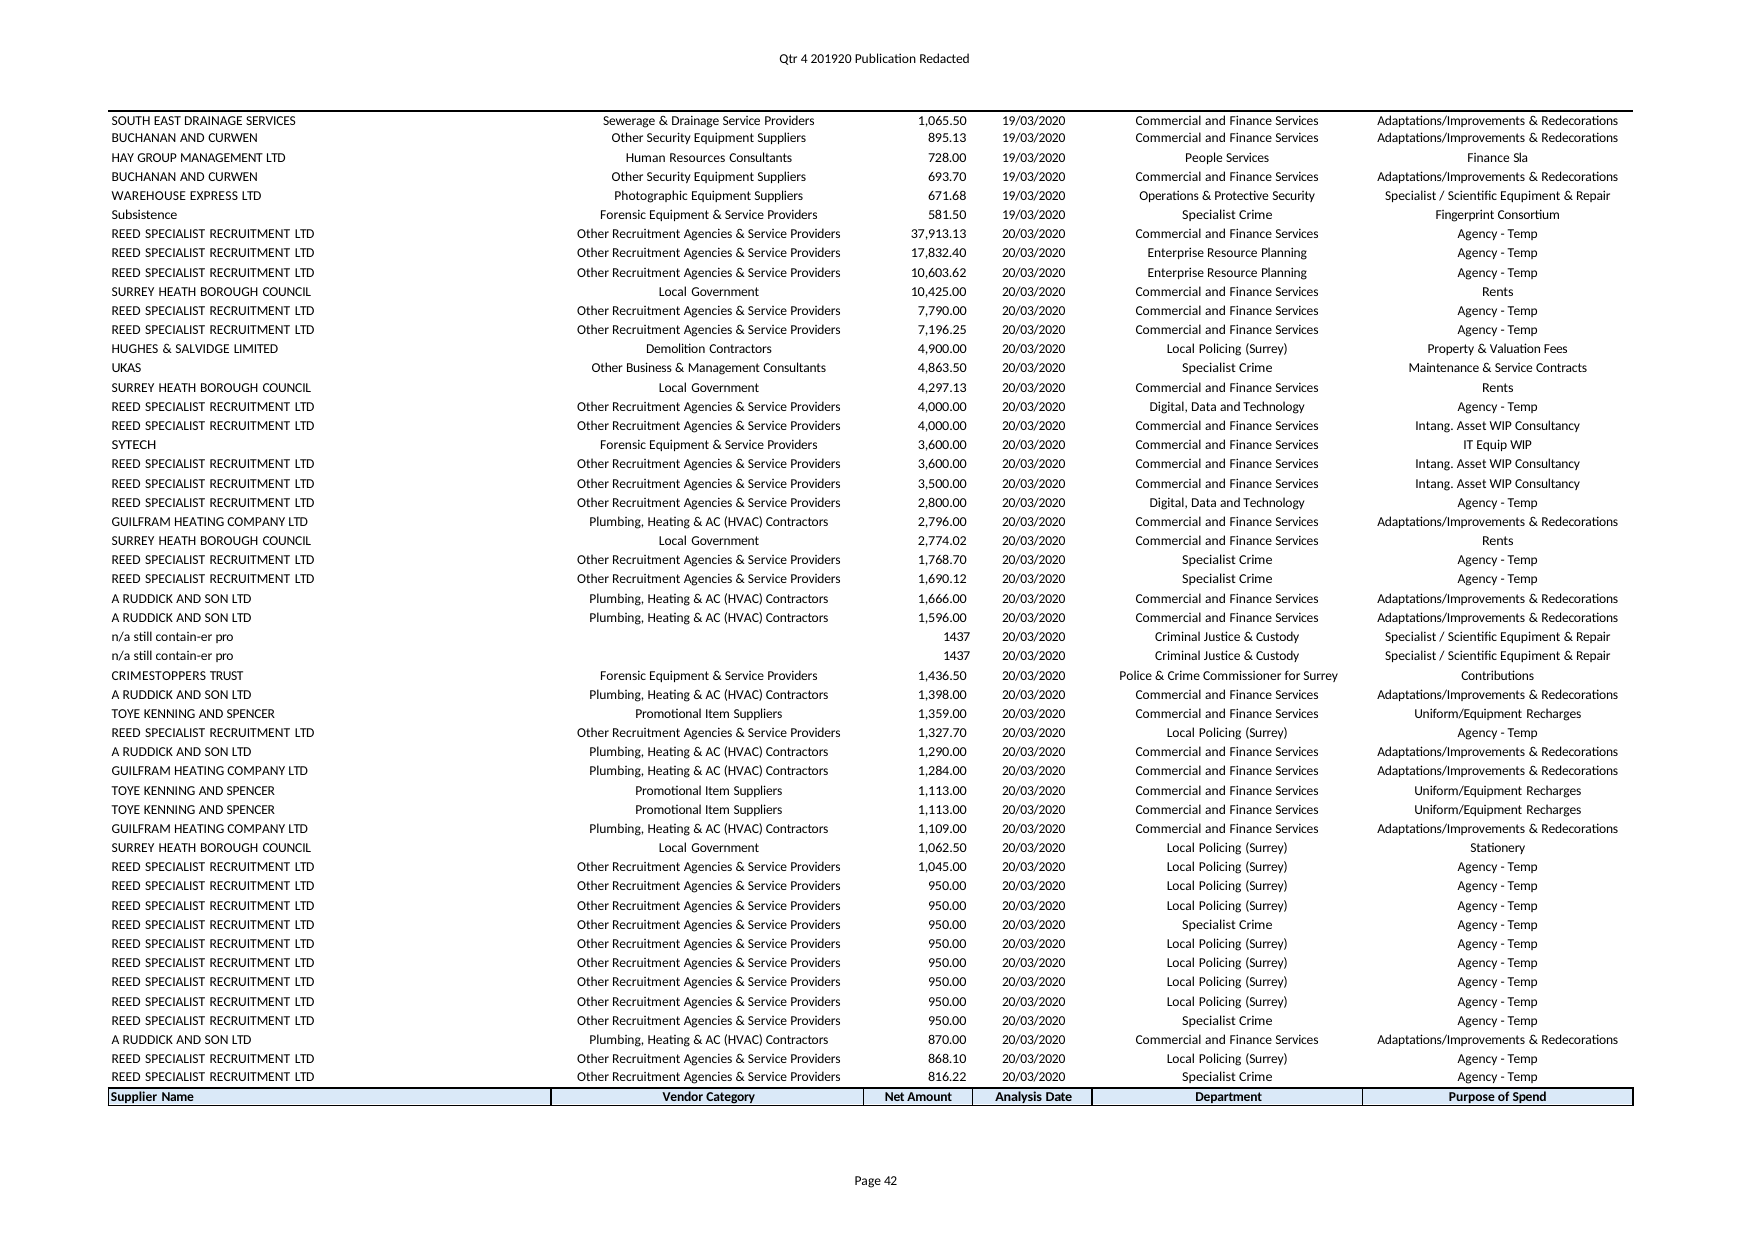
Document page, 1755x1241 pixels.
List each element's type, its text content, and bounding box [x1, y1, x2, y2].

table_cell Other Recruitment Agencies & Service Providers [551, 1011, 863, 1031]
table_cell Adaptations/Improvements & Redecorations [1363, 513, 1633, 532]
table_cell n/a still contain-er pro [108, 647, 551, 666]
table_cell Police & Crime Commissioner for Surrey [1092, 666, 1362, 685]
table_cell Other Recruitment Agencies & Service Providers [551, 417, 863, 436]
table_cell 1,109.00 [864, 820, 973, 839]
table_cell 2,796.00 [864, 513, 973, 532]
table_cell Agency - Temp [1363, 494, 1633, 513]
table_cell 20/03/2020 [973, 494, 1092, 513]
table_cell Photographic Equipment Suppliers [551, 187, 863, 206]
table_cell Property & Valuation Fees [1363, 340, 1633, 359]
table_cell 19/03/2020 [973, 168, 1092, 187]
table_cell 20/03/2020 [973, 1069, 1092, 1087]
table_cell REED SPECIALIST RECRUITMENT LTD [108, 398, 551, 417]
table_cell Local Policing (Surrey) [1092, 724, 1362, 743]
table_cell REED SPECIALIST RECRUITMENT LTD [108, 724, 551, 743]
table_cell TOYE KENNING AND SPENCER [108, 781, 551, 800]
table_header Vendor Category [552, 1089, 863, 1104]
table_cell Other Recruitment Agencies & Service Providers [551, 225, 863, 244]
table_cell 20/03/2020 [973, 340, 1092, 359]
table_cell REED SPECIALIST RECRUITMENT LTD [108, 992, 551, 1011]
table_cell Enterprise Resource Planning [1092, 244, 1362, 263]
table_cell 20/03/2020 [973, 628, 1092, 647]
table_cell 1,290.00 [864, 743, 973, 762]
table_cell 868.10 [864, 1050, 973, 1069]
table_cell Agency - Temp [1363, 973, 1633, 992]
table_cell REED SPECIALIST RECRUITMENT LTD [108, 1011, 551, 1031]
table_cell HUGHES & SALVIDGE LIMITED [108, 340, 551, 359]
table_cell Other Recruitment Agencies & Service Providers [551, 302, 863, 321]
table_cell Forensic Equipment & Service Providers [551, 436, 863, 455]
table_cell Commercial and Finance Services [1092, 417, 1362, 436]
table_cell Other Recruitment Agencies & Service Providers [551, 494, 863, 513]
table_cell 950.00 [864, 935, 973, 954]
table_cell 20/03/2020 [973, 896, 1092, 915]
table_cell Adaptations/Improvements & Redecorations [1363, 1031, 1633, 1050]
table_cell REED SPECIALIST RECRUITMENT LTD [108, 474, 551, 493]
table_cell 20/03/2020 [973, 589, 1092, 608]
table_cell Commercial and Finance Services [1092, 781, 1362, 800]
table_cell Local Policing (Surrey) [1092, 340, 1362, 359]
table_cell Human Resources Consultants [551, 148, 863, 167]
table_cell 20/03/2020 [973, 877, 1092, 896]
table_cell Promotional Item Suppliers [551, 781, 863, 800]
table_cell REED SPECIALIST RECRUITMENT LTD [108, 896, 551, 915]
table_cell Local Government [551, 283, 863, 302]
table_cell Plumbing, Heating & AC (HVAC) Contractors [551, 1031, 863, 1050]
table_cell Commercial and Finance Services [1092, 436, 1362, 455]
table_cell Subsistence [108, 206, 551, 225]
table_cell Commercial and Finance Services [1092, 168, 1362, 187]
table_cell Specialist Crime [1092, 1011, 1362, 1031]
table_cell 1,113.00 [864, 800, 973, 819]
table_cell SYTECH [108, 436, 551, 455]
table_cell Commercial and Finance Services [1092, 455, 1362, 474]
table_cell Local Government [551, 532, 863, 551]
table_cell 20/03/2020 [973, 858, 1092, 877]
table_cell BUCHANAN AND CURWEN [108, 129, 551, 148]
table_cell REED SPECIALIST RECRUITMENT LTD [108, 494, 551, 513]
table_cell Promotional Item Suppliers [551, 705, 863, 724]
table_cell 20/03/2020 [973, 781, 1092, 800]
table_cell 20/03/2020 [973, 743, 1092, 762]
table_cell Agency - Temp [1363, 551, 1633, 570]
table_cell 20/03/2020 [973, 935, 1092, 954]
table_cell Commercial and Finance Services [1092, 800, 1362, 819]
table_cell REED SPECIALIST RECRUITMENT LTD [108, 858, 551, 877]
table_cell Local Government [551, 378, 863, 397]
table_cell 2,800.00 [864, 494, 973, 513]
table_cell Specialist Crime [1092, 359, 1362, 378]
table_cell Intang. Asset WIP Consultancy [1363, 474, 1633, 493]
table_cell 17,832.40 [864, 244, 973, 263]
table_cell 950.00 [864, 992, 973, 1011]
table_cell 20/03/2020 [973, 992, 1092, 1011]
table_cell Maintenance & Service Contracts [1363, 359, 1633, 378]
table_cell Local Policing (Surrey) [1092, 973, 1362, 992]
table_cell SURREY HEATH BOROUGH COUNCIL [108, 839, 551, 858]
table_cell 19/03/2020 [973, 187, 1092, 206]
table_cell Sewerage & Drainage Service Providers [551, 112, 863, 129]
table_cell 19/03/2020 [973, 129, 1092, 148]
table_cell REED SPECIALIST RECRUITMENT LTD [108, 570, 551, 589]
table_cell 2,774.02 [864, 532, 973, 551]
table_cell Specialist Crime [1092, 551, 1362, 570]
table_cell Agency - Temp [1363, 724, 1633, 743]
table_cell Commercial and Finance Services [1092, 589, 1362, 608]
table_cell Other Recruitment Agencies & Service Providers [551, 263, 863, 282]
table_cell Enterprise Resource Planning [1092, 263, 1362, 282]
table_cell 950.00 [864, 877, 973, 896]
table_cell 950.00 [864, 896, 973, 915]
table_cell Plumbing, Heating & AC (HVAC) Contractors [551, 762, 863, 781]
table_cell Commercial and Finance Services [1092, 283, 1362, 302]
table_cell 20/03/2020 [973, 436, 1092, 455]
table_cell A RUDDICK AND SON LTD [108, 743, 551, 762]
table_cell 1,113.00 [864, 781, 973, 800]
table_cell 20/03/2020 [973, 800, 1092, 819]
table_cell Commercial and Finance Services [1092, 129, 1362, 148]
table_cell Other Recruitment Agencies & Service Providers [551, 973, 863, 992]
table_cell Uniform/Equipment Recharges [1363, 705, 1633, 724]
table_cell Adaptations/Improvements & Redecorations [1363, 168, 1633, 187]
table_cell Agency - Temp [1363, 263, 1633, 282]
table_cell 3,600.00 [864, 436, 973, 455]
table_cell REED SPECIALIST RECRUITMENT LTD [108, 877, 551, 896]
table_cell A RUDDICK AND SON LTD [108, 685, 551, 704]
table_cell 20/03/2020 [973, 225, 1092, 244]
table_cell 950.00 [864, 1011, 973, 1031]
table_cell Contributions [1363, 666, 1633, 685]
table_cell 1,436.50 [864, 666, 973, 685]
table_cell SURREY HEATH BOROUGH COUNCIL [108, 283, 551, 302]
table_cell Operations & Protective Security [1092, 187, 1362, 206]
table_cell 20/03/2020 [973, 244, 1092, 263]
table_cell Local Government [551, 839, 863, 858]
table_cell 20/03/2020 [973, 474, 1092, 493]
table_cell 3,500.00 [864, 474, 973, 493]
table_cell 728.00 [864, 148, 973, 167]
table_cell Plumbing, Heating & AC (HVAC) Contractors [551, 685, 863, 704]
table_cell Other Recruitment Agencies & Service Providers [551, 954, 863, 973]
table_cell Intang. Asset WIP Consultancy [1363, 455, 1633, 474]
table_cell Specialist Crime [1092, 1069, 1362, 1087]
table_cell 7,790.00 [864, 302, 973, 321]
table_cell Criminal Justice & Custody [1092, 647, 1362, 666]
table_cell 4,000.00 [864, 417, 973, 436]
table_cell Local Policing (Surrey) [1092, 935, 1362, 954]
table_cell 1437 [864, 628, 973, 647]
table_cell Other Recruitment Agencies & Service Providers [551, 455, 863, 474]
table_cell UKAS [108, 359, 551, 378]
table_cell Local Policing (Surrey) [1092, 839, 1362, 858]
table_cell 20/03/2020 [973, 915, 1092, 934]
table_cell Plumbing, Heating & AC (HVAC) Contractors [551, 589, 863, 608]
table_cell Other Recruitment Agencies & Service Providers [551, 896, 863, 915]
table_cell REED SPECIALIST RECRUITMENT LTD [108, 935, 551, 954]
table_cell [551, 647, 863, 666]
table_cell Agency - Temp [1363, 992, 1633, 1011]
table_cell Other Recruitment Agencies & Service Providers [551, 321, 863, 340]
table_cell 20/03/2020 [973, 724, 1092, 743]
table_cell 1,596.00 [864, 609, 973, 628]
table_cell 20/03/2020 [973, 705, 1092, 724]
table_cell 20/03/2020 [973, 302, 1092, 321]
table_cell Adaptations/Improvements & Redecorations [1363, 112, 1633, 129]
table_cell Other Recruitment Agencies & Service Providers [551, 1050, 863, 1069]
table_cell Local Policing (Surrey) [1092, 896, 1362, 915]
table_cell Commercial and Finance Services [1092, 378, 1362, 397]
table_cell CRIMESTOPPERS TRUST [108, 666, 551, 685]
table_cell [551, 628, 863, 647]
table_cell Other Recruitment Agencies & Service Providers [551, 935, 863, 954]
table_cell 950.00 [864, 973, 973, 992]
table_cell Commercial and Finance Services [1092, 705, 1362, 724]
table_cell REED SPECIALIST RECRUITMENT LTD [108, 915, 551, 934]
table_cell REED SPECIALIST RECRUITMENT LTD [108, 954, 551, 973]
table_cell Specialist Crime [1092, 915, 1362, 934]
table_cell Demolition Contractors [551, 340, 863, 359]
table_header Purpose of Spend [1363, 1089, 1632, 1104]
table_cell Agency - Temp [1363, 896, 1633, 915]
table_cell 4,000.00 [864, 398, 973, 417]
table_cell 20/03/2020 [973, 263, 1092, 282]
table_cell Local Policing (Surrey) [1092, 954, 1362, 973]
table_header Supplier Name [109, 1089, 550, 1104]
table_cell 37,913.13 [864, 225, 973, 244]
table_cell Commercial and Finance Services [1092, 1031, 1362, 1050]
table_cell Commercial and Finance Services [1092, 302, 1362, 321]
table_cell Adaptations/Improvements & Redecorations [1363, 609, 1633, 628]
table_cell Fingerprint Consortium [1363, 206, 1633, 225]
table_cell 20/03/2020 [973, 378, 1092, 397]
table_cell Adaptations/Improvements & Redecorations [1363, 589, 1633, 608]
table_cell 950.00 [864, 915, 973, 934]
table_cell 3,600.00 [864, 455, 973, 474]
table_cell Agency - Temp [1363, 225, 1633, 244]
table_cell Agency - Temp [1363, 954, 1633, 973]
table_cell Stationery [1363, 839, 1633, 858]
table_cell SURREY HEATH BOROUGH COUNCIL [108, 378, 551, 397]
table_cell 581.50 [864, 206, 973, 225]
table_cell GUILFRAM HEATING COMPANY LTD [108, 820, 551, 839]
table_cell 20/03/2020 [973, 647, 1092, 666]
table_cell REED SPECIALIST RECRUITMENT LTD [108, 973, 551, 992]
table_cell Rents [1363, 378, 1633, 397]
table_cell 20/03/2020 [973, 954, 1092, 973]
table_cell 20/03/2020 [973, 762, 1092, 781]
table_cell Forensic Equipment & Service Providers [551, 666, 863, 685]
table_cell Commercial and Finance Services [1092, 474, 1362, 493]
table_cell Plumbing, Heating & AC (HVAC) Contractors [551, 609, 863, 628]
table_cell 1,768.70 [864, 551, 973, 570]
table_cell Specialist / Scientific Equpiment & Repair [1363, 628, 1633, 647]
table_cell Specialist Crime [1092, 570, 1362, 589]
table_cell Agency - Temp [1363, 915, 1633, 934]
table_cell Agency - Temp [1363, 877, 1633, 896]
table_cell Other Recruitment Agencies & Service Providers [551, 858, 863, 877]
table_cell 1,398.00 [864, 685, 973, 704]
table_cell 20/03/2020 [973, 513, 1092, 532]
table_cell Adaptations/Improvements & Redecorations [1363, 762, 1633, 781]
table_cell REED SPECIALIST RECRUITMENT LTD [108, 302, 551, 321]
table_cell 19/03/2020 [973, 148, 1092, 167]
table_cell 7,196.25 [864, 321, 973, 340]
table_header Department [1093, 1089, 1362, 1104]
table_cell 20/03/2020 [973, 417, 1092, 436]
table_cell People Services [1092, 148, 1362, 167]
table_cell WAREHOUSE EXPRESS LTD [108, 187, 551, 206]
table_cell 693.70 [864, 168, 973, 187]
table_cell Agency - Temp [1363, 1050, 1633, 1069]
table_cell Other Recruitment Agencies & Service Providers [551, 992, 863, 1011]
table_cell REED SPECIALIST RECRUITMENT LTD [108, 1069, 551, 1087]
table_cell 1,359.00 [864, 705, 973, 724]
table_cell REED SPECIALIST RECRUITMENT LTD [108, 455, 551, 474]
table_cell Rents [1363, 283, 1633, 302]
table_cell REED SPECIALIST RECRUITMENT LTD [108, 321, 551, 340]
table_cell Rents [1363, 532, 1633, 551]
table_cell 20/03/2020 [973, 570, 1092, 589]
table_cell IT Equip WIP [1363, 436, 1633, 455]
table_cell Agency - Temp [1363, 321, 1633, 340]
table_cell 19/03/2020 [973, 112, 1092, 129]
table_cell A RUDDICK AND SON LTD [108, 589, 551, 608]
table_cell 19/03/2020 [973, 206, 1092, 225]
table_cell Agency - Temp [1363, 570, 1633, 589]
table_cell TOYE KENNING AND SPENCER [108, 705, 551, 724]
table_cell Commercial and Finance Services [1092, 225, 1362, 244]
table_cell Other Recruitment Agencies & Service Providers [551, 398, 863, 417]
table_cell 950.00 [864, 954, 973, 973]
table_cell Uniform/Equipment Recharges [1363, 800, 1633, 819]
table_cell Other Recruitment Agencies & Service Providers [551, 570, 863, 589]
table_cell REED SPECIALIST RECRUITMENT LTD [108, 551, 551, 570]
table_cell Plumbing, Heating & AC (HVAC) Contractors [551, 743, 863, 762]
table_cell Local Policing (Surrey) [1092, 1050, 1362, 1069]
table_cell Specialist Crime [1092, 206, 1362, 225]
table_cell Adaptations/Improvements & Redecorations [1363, 685, 1633, 704]
table_header Net Amount [864, 1089, 972, 1104]
table_cell Commercial and Finance Services [1092, 532, 1362, 551]
table_cell 20/03/2020 [973, 1011, 1092, 1031]
table_cell Uniform/Equipment Recharges [1363, 781, 1633, 800]
table_cell 4,900.00 [864, 340, 973, 359]
table_cell BUCHANAN AND CURWEN [108, 168, 551, 187]
table_cell Other Security Equipment Suppliers [551, 168, 863, 187]
table_cell 1,327.70 [864, 724, 973, 743]
table_cell Other Business & Management Consultants [551, 359, 863, 378]
table_cell REED SPECIALIST RECRUITMENT LTD [108, 244, 551, 263]
table_cell Finance Sla [1363, 148, 1633, 167]
table_cell 20/03/2020 [973, 283, 1092, 302]
table_cell A RUDDICK AND SON LTD [108, 1031, 551, 1050]
table_cell Agency - Temp [1363, 244, 1633, 263]
table_cell 20/03/2020 [973, 551, 1092, 570]
table_cell Other Recruitment Agencies & Service Providers [551, 877, 863, 896]
table_cell Plumbing, Heating & AC (HVAC) Contractors [551, 820, 863, 839]
table_cell Commercial and Finance Services [1092, 685, 1362, 704]
table_cell Adaptations/Improvements & Redecorations [1363, 820, 1633, 839]
table_cell Other Security Equipment Suppliers [551, 129, 863, 148]
table_cell n/a still contain-er pro [108, 628, 551, 647]
table_cell 20/03/2020 [973, 685, 1092, 704]
table_cell 1,690.12 [864, 570, 973, 589]
table_cell 1,062.50 [864, 839, 973, 858]
table_cell Commercial and Finance Services [1092, 743, 1362, 762]
table_cell TOYE KENNING AND SPENCER [108, 800, 551, 819]
table_cell Specialist / Scientific Equpiment & Repair [1363, 647, 1633, 666]
table_cell Other Recruitment Agencies & Service Providers [551, 551, 863, 570]
table_cell Agency - Temp [1363, 858, 1633, 877]
table_cell Agency - Temp [1363, 935, 1633, 954]
table_cell Criminal Justice & Custody [1092, 628, 1362, 647]
table_cell Local Policing (Surrey) [1092, 992, 1362, 1011]
table_cell 4,297.13 [864, 378, 973, 397]
table_cell Promotional Item Suppliers [551, 800, 863, 819]
table_cell Other Recruitment Agencies & Service Providers [551, 244, 863, 263]
table_cell Intang. Asset WIP Consultancy [1363, 417, 1633, 436]
table_cell 20/03/2020 [973, 398, 1092, 417]
table_cell Digital, Data and Technology [1092, 398, 1362, 417]
table_cell 20/03/2020 [973, 532, 1092, 551]
table_cell Agency - Temp [1363, 302, 1633, 321]
table_cell 1,065.50 [864, 112, 973, 129]
table_cell 20/03/2020 [973, 973, 1092, 992]
table_cell GUILFRAM HEATING COMPANY LTD [108, 513, 551, 532]
table_cell Agency - Temp [1363, 1069, 1633, 1087]
table_cell Plumbing, Heating & AC (HVAC) Contractors [551, 513, 863, 532]
table_cell Other Recruitment Agencies & Service Providers [551, 915, 863, 934]
table_cell Forensic Equipment & Service Providers [551, 206, 863, 225]
table_cell Commercial and Finance Services [1092, 820, 1362, 839]
table_cell 20/03/2020 [973, 321, 1092, 340]
table_cell Specialist / Scientific Equpiment & Repair [1363, 187, 1633, 206]
table_cell SURREY HEATH BOROUGH COUNCIL [108, 532, 551, 551]
table_cell Agency - Temp [1363, 398, 1633, 417]
table_cell 1,045.00 [864, 858, 973, 877]
table_cell 20/03/2020 [973, 1031, 1092, 1050]
table_cell REED SPECIALIST RECRUITMENT LTD [108, 417, 551, 436]
table_cell 20/03/2020 [973, 359, 1092, 378]
table_cell 20/03/2020 [973, 820, 1092, 839]
table_cell Other Recruitment Agencies & Service Providers [551, 1069, 863, 1087]
table_cell 10,425.00 [864, 283, 973, 302]
table_cell 1,666.00 [864, 589, 973, 608]
table_cell 895.13 [864, 129, 973, 148]
table_cell Commercial and Finance Services [1092, 762, 1362, 781]
table_cell GUILFRAM HEATING COMPANY LTD [108, 762, 551, 781]
table_cell 20/03/2020 [973, 839, 1092, 858]
table_cell 816.22 [864, 1069, 973, 1087]
table_cell 1437 [864, 647, 973, 666]
table_cell SOUTH EAST DRAINAGE SERVICES [108, 112, 551, 129]
table_cell REED SPECIALIST RECRUITMENT LTD [108, 225, 551, 244]
table_cell 671.68 [864, 187, 973, 206]
table_cell Digital, Data and Technology [1092, 494, 1362, 513]
table_cell 4,863.50 [864, 359, 973, 378]
table_cell Local Policing (Surrey) [1092, 858, 1362, 877]
table_header Analysis Date [973, 1089, 1091, 1104]
table_cell Commercial and Finance Services [1092, 513, 1362, 532]
table_cell Commercial and Finance Services [1092, 609, 1362, 628]
table_cell REED SPECIALIST RECRUITMENT LTD [108, 263, 551, 282]
table_cell HAY GROUP MANAGEMENT LTD [108, 148, 551, 167]
table_cell 20/03/2020 [973, 609, 1092, 628]
table_cell Local Policing (Surrey) [1092, 877, 1362, 896]
table_cell 10,603.62 [864, 263, 973, 282]
table_cell Commercial and Finance Services [1092, 112, 1362, 129]
table_cell A RUDDICK AND SON LTD [108, 609, 551, 628]
table_cell 20/03/2020 [973, 455, 1092, 474]
table_cell 20/03/2020 [973, 666, 1092, 685]
table_cell Commercial and Finance Services [1092, 321, 1362, 340]
table_cell 20/03/2020 [973, 1050, 1092, 1069]
table_cell Other Recruitment Agencies & Service Providers [551, 724, 863, 743]
table_cell Agency - Temp [1363, 1011, 1633, 1031]
table_cell Adaptations/Improvements & Redecorations [1363, 743, 1633, 762]
table_cell Other Recruitment Agencies & Service Providers [551, 474, 863, 493]
table_cell Adaptations/Improvements & Redecorations [1363, 129, 1633, 148]
table_cell REED SPECIALIST RECRUITMENT LTD [108, 1050, 551, 1069]
table_cell 1,284.00 [864, 762, 973, 781]
table_cell 870.00 [864, 1031, 973, 1050]
